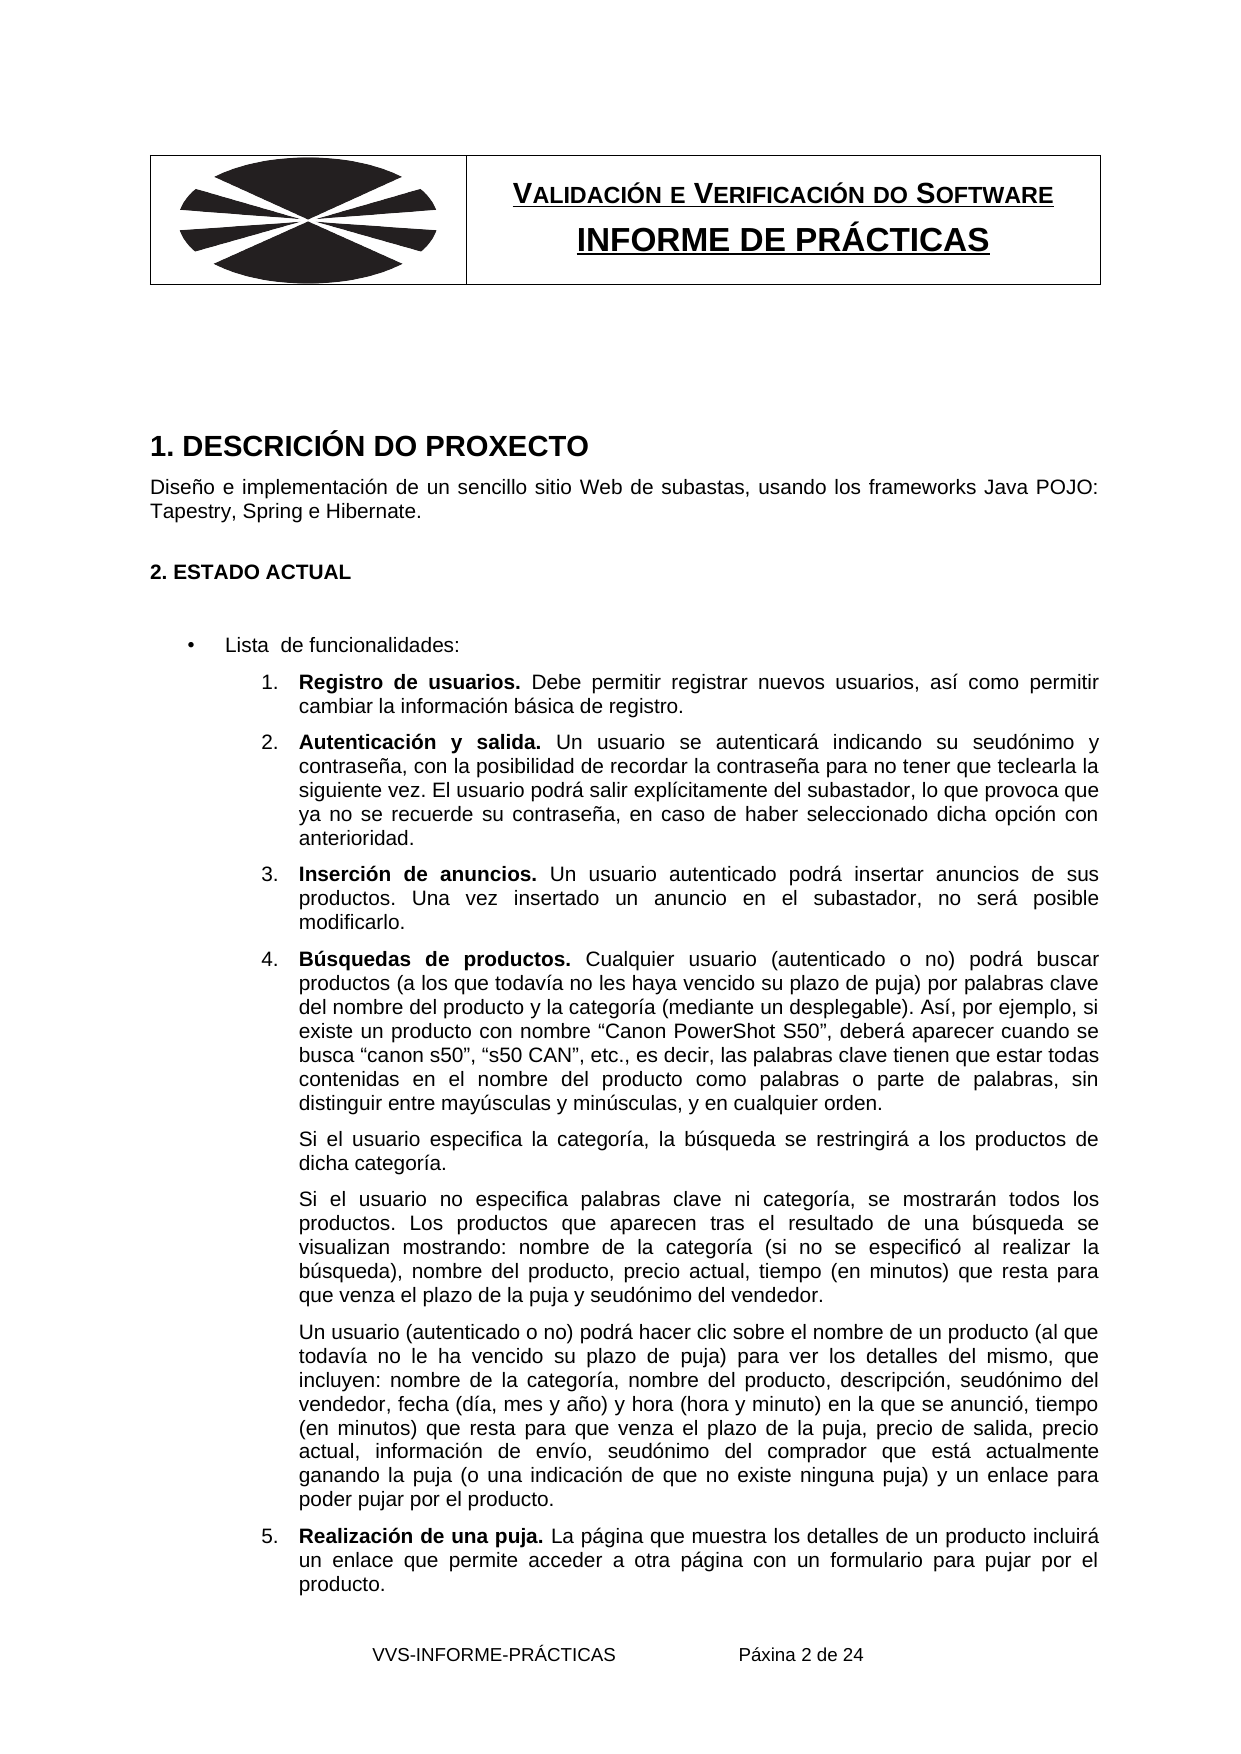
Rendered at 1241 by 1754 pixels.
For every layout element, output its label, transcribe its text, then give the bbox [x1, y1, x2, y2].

subtitle 1. DESCRICIÓN DO PROXECTO [150, 428, 1100, 462]
list Autenticación y salida. Un usuario se autenticará indicando su seudónimo y contraseña, con la posibilidad de recordar la contraseña para no tener que teclearla la siguiente vez. El usuario podrá salir explícitamente del subastador, lo que provoca que ya no se recuerde su contraseña, en caso de haber seleccionado dicha opción con anterioridad. [261, 730, 1100, 850]
list Lista de funcionalidades: [187, 633, 1100, 657]
list Búsquedas de productos. Cualquier usuario (autenticado o no) podrá buscar productos (a los que todavía no les haya vencido su plazo de puja) por palabras clave del nombre del producto y la categoría (mediante un desplegable). Así, por ejemplo, si existe un producto con nombre “Canon PowerShot S50”, deberá aparecer cuando se busca “canon s50”, “s50 CAN”, etc., es decir, las palabras clave tienen que estar todas contenidas en el nombre del producto como palabras o parte de palabras, sin distinguir entre mayúsculas y minúsculas, y en cualquier orden. [261, 947, 1100, 1114]
list Inserción de anuncios. Un usuario autenticado podrá insertar anuncios de sus productos. Una vez insertado un anuncio en el subastador, no será posible modificarlo. [261, 862, 1100, 934]
list Registro de usuarios. Debe permitir registrar nuevos usuarios, así como permitir cambiar la información básica de registro. [261, 669, 1100, 717]
list Un usuario (autenticado o no) podrá hacer clic sobre el nombre de un producto (al que todavía no le ha vencido su plazo de puja) para ver los detalles del mismo, que incluyen: nombre de la categoría, nombre del producto, descripción, seudónimo del vendedor, fecha (día, mes y año) y hora (hora y minuto) en la que se anunció, tiempo (en minutos) que resta para que venza el plazo de la puja, precio de salida, precio actual, información de envío, seudónimo del comprador que está actualmente ganando la puja (o una indicación de que no existe ninguna puja) y un enlace para poder pujar por el producto. [261, 1319, 1100, 1511]
list Realización de una puja. La página que muestra los detalles de un producto incluirá un enlace que permite acceder a otra página con un formulario para pujar por el producto. [261, 1524, 1100, 1596]
picture [176, 155, 440, 287]
text Diseño e implementación de un sencillo sitio Web de subastas, usando los frameworks Java POJO: Tapestry, Spring e Hibernate. [150, 474, 1100, 522]
list Si el usuario no especifica palabras clave ni categoría, se mostrarán todos los productos. Los productos que aparecen tras el resultado de una búsqueda se visualizan mostrando: nombre de la categoría (si no se especificó al realizar la búsqueda), nombre del producto, precio actual, tiempo (en minutos) que resta para que venza el plazo de la puja y seudónimo del vendedor. [261, 1187, 1100, 1307]
subtitle 2. ESTADO ACTUAL [150, 560, 1100, 584]
list Si el usuario especifica la categoría, la búsqueda se restringirá a los productos de dicha categoría. [261, 1127, 1100, 1175]
